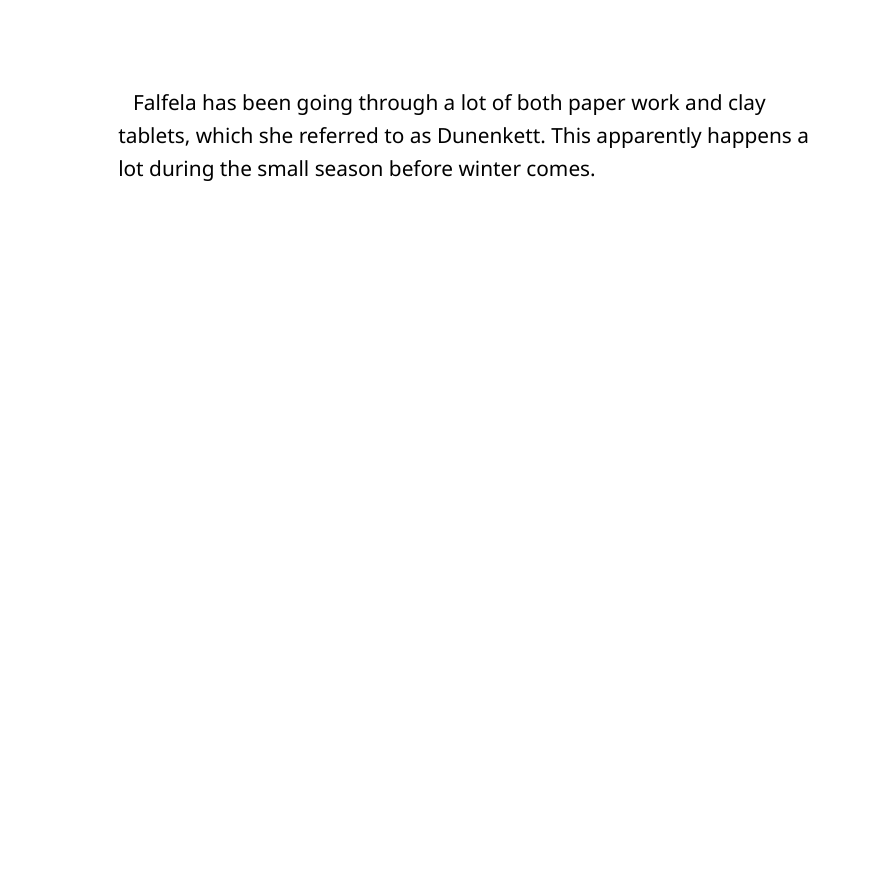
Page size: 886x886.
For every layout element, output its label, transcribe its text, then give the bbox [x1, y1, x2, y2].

text Falfela has been going through a lot of both paper work and clay tablets, which she referred to as Dunenkett. This apparently happens a lot during the small season before winter comes. [118, 88, 827, 182]
